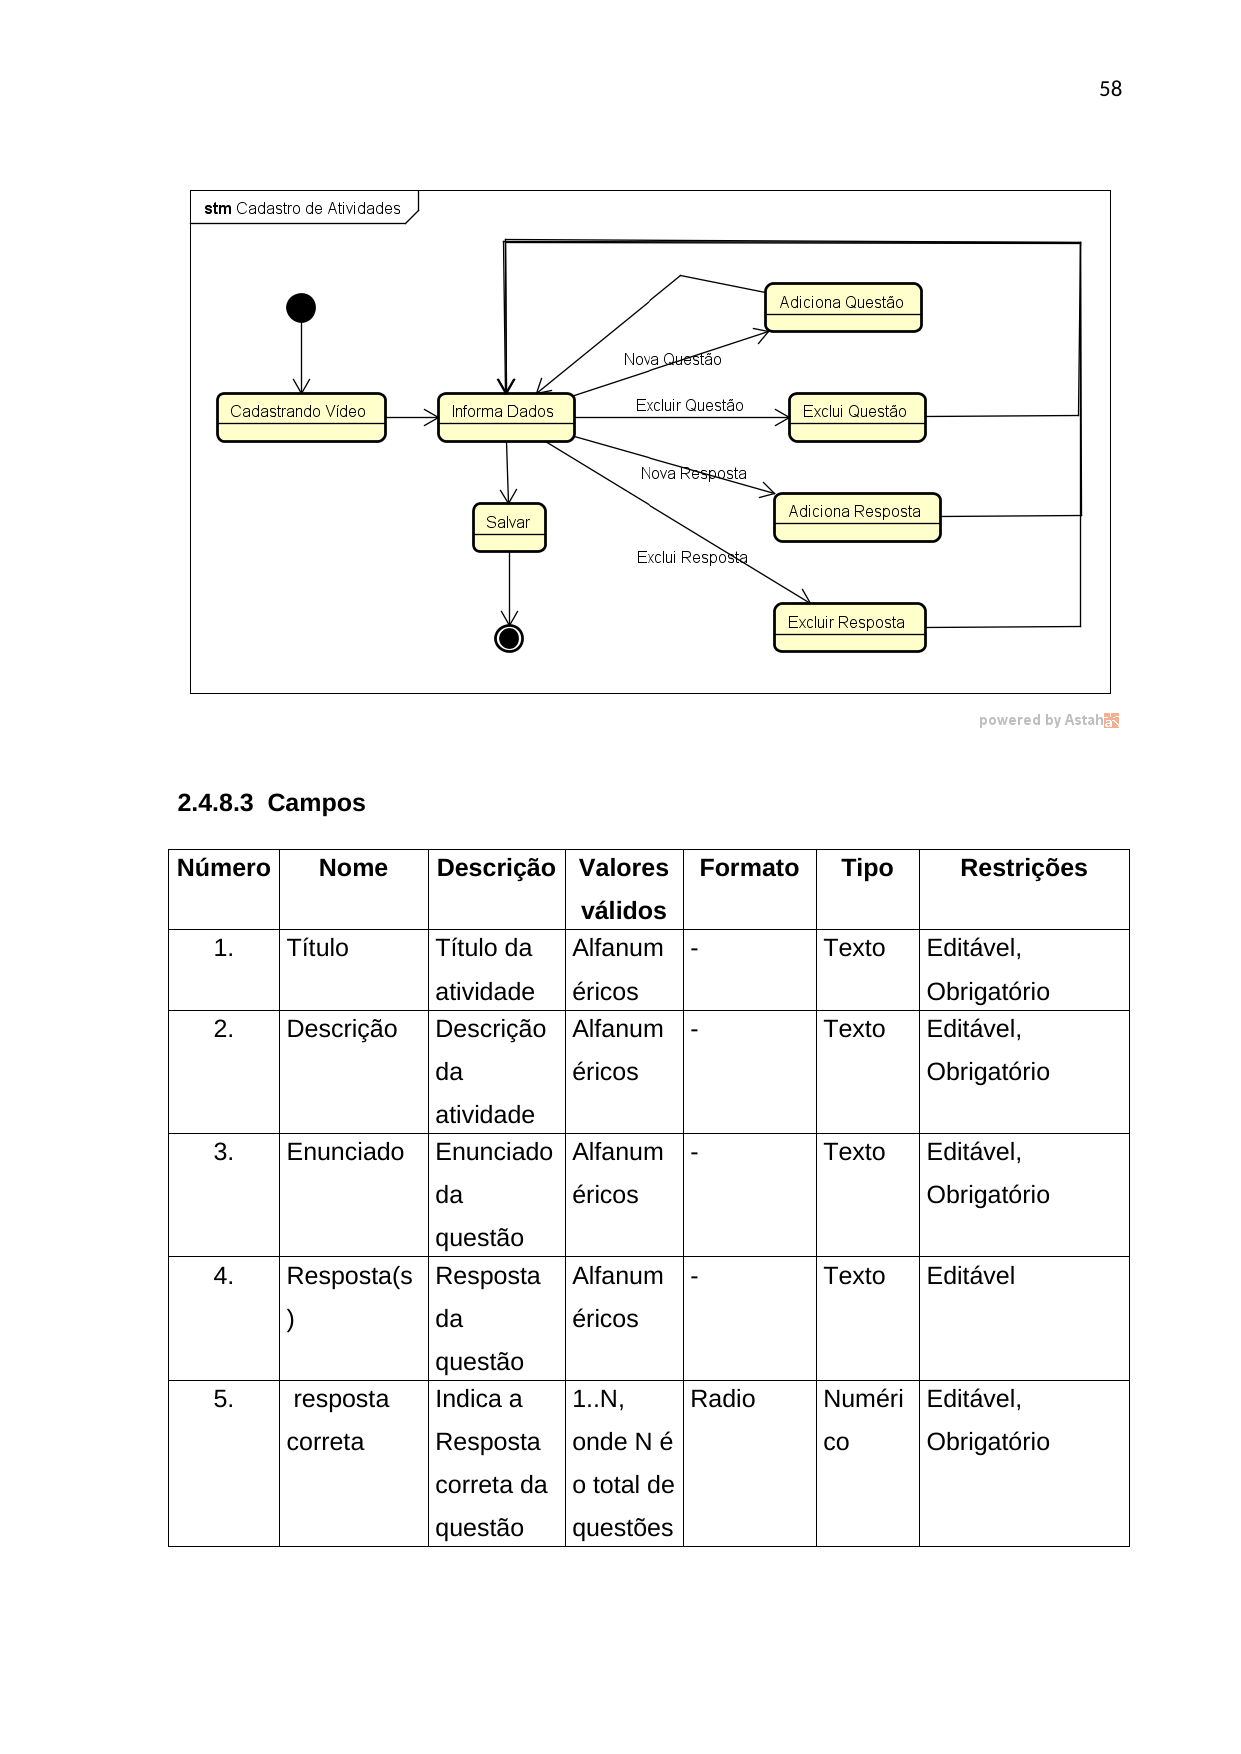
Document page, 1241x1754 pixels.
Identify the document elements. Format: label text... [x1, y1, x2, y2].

table_cell Numérico [817, 1381, 919, 1546]
table_cell [169, 1257, 279, 1380]
table_cell Texto [817, 1257, 919, 1380]
table_cell Resposta da questão [429, 1257, 565, 1380]
table_cell Título da atividade [429, 930, 565, 1009]
table_cell Editável, Obrigatório [920, 1134, 1129, 1256]
table_cell [169, 1381, 279, 1546]
table_cell Indica a Resposta correta da questão [429, 1381, 565, 1546]
subtitle Campos [177, 788, 1122, 817]
table_header Tipo [817, 850, 919, 929]
picture [177, 177, 1123, 732]
table_cell [169, 1011, 279, 1133]
table_header Número [169, 850, 279, 929]
table_cell Texto [817, 1011, 919, 1133]
table_cell Texto [817, 1134, 919, 1256]
table_header Valores válidos [566, 850, 683, 929]
table_cell Editável [920, 1257, 1129, 1380]
table_cell Descrição da atividade [429, 1011, 565, 1133]
table_cell Editável, Obrigatório [920, 1381, 1129, 1546]
table_header Restrições [920, 850, 1129, 929]
table_cell Texto [817, 930, 919, 1009]
table_cell Enunciado da questão [429, 1134, 565, 1256]
table_cell 1..N, onde N é o total de questões [566, 1381, 683, 1546]
table_cell - [684, 1134, 816, 1256]
table_cell Enunciado [280, 1134, 428, 1256]
table_cell Alfanuméricos [566, 1134, 683, 1256]
table_cell [169, 930, 279, 1009]
table_cell Alfanuméricos [566, 1011, 683, 1133]
table_cell Alfanuméricos [566, 1257, 683, 1380]
table_cell Radio [684, 1381, 816, 1546]
table_cell Editável, Obrigatório [920, 1011, 1129, 1133]
table_cell resposta correta [280, 1381, 428, 1546]
table_cell - [684, 1011, 816, 1133]
table_cell - [684, 1257, 816, 1380]
table_cell Título [280, 930, 428, 1009]
table_cell Alfanuméricos [566, 930, 683, 1009]
table_cell Descrição [280, 1011, 428, 1133]
table_header Descrição [429, 850, 565, 929]
table_cell - [684, 930, 816, 1009]
table_header Nome [280, 850, 428, 929]
table_cell Editável, Obrigatório [920, 930, 1129, 1009]
table_cell Resposta(s) [280, 1257, 428, 1380]
table_cell [169, 1134, 279, 1256]
table_header Formato [684, 850, 816, 929]
